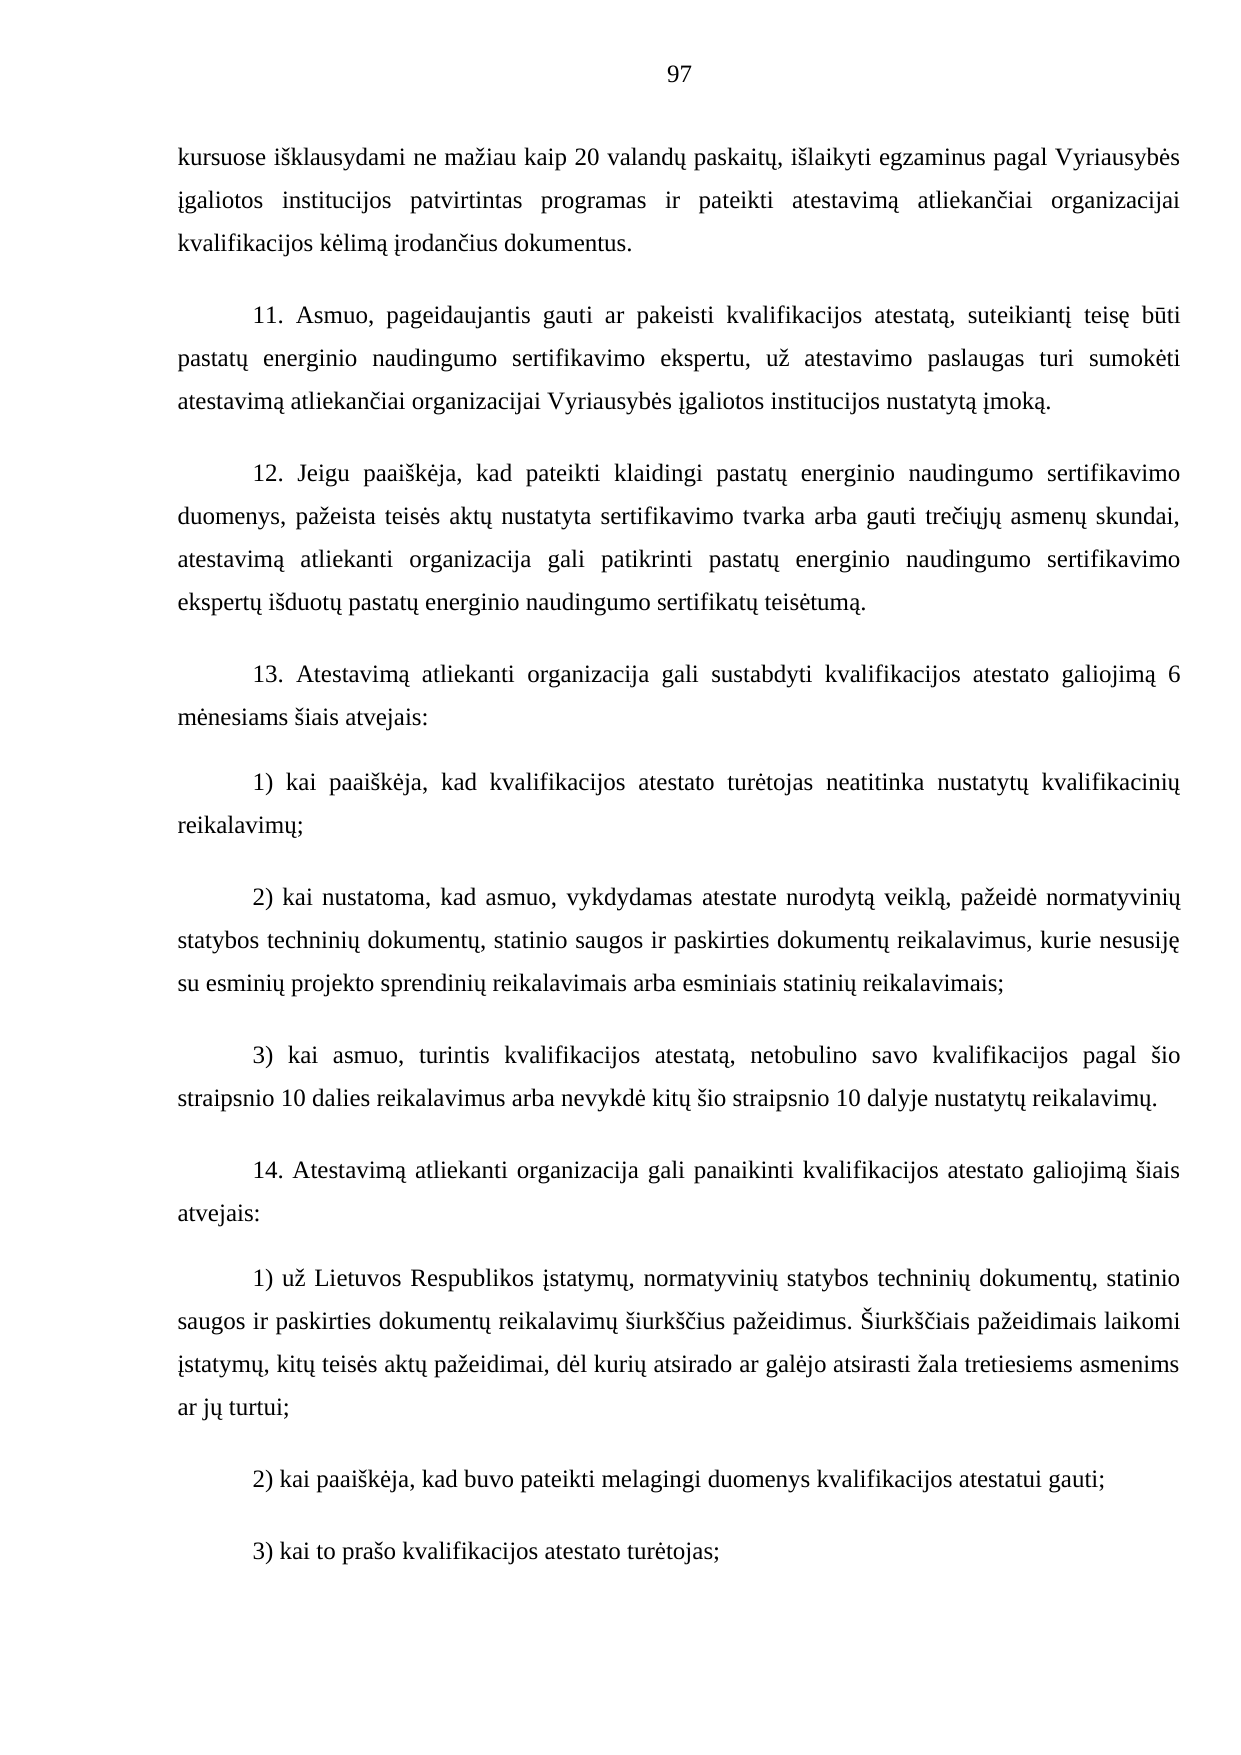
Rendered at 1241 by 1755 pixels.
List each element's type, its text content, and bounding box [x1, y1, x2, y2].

text 14. Atestavimą atliekanti organizacija gali panaikinti kvalifikacijos atestato galiojimą šiais atvejais: [177, 1155, 1181, 1227]
text kursuose išklausydami ne mažiau kaip 20 valandų paskaitų, išlaikyti egzaminus pagal Vyriausybės įgaliotos institucijos patvirtintas programas ir pateikti atestavimą atliekančiai organizacijai kvalifikacijos kėlimą įrodančius dokumentus. [177, 142, 1181, 257]
text 1) už Lietuvos Respublikos įstatymų, normatyvinių statybos techninių dokumentų, statinio saugos ir paskirties dokumentų reikalavimų šiurkščius pažeidimus. Šiurkščiais pažeidimais laikomi įstatymų, kitų teisės aktų pažeidimai, dėl kurių atsirado ar galėjo atsirasti žala tretiesiems asmenims ar jų turtui; [177, 1263, 1181, 1421]
text 1) kai paaiškėja, kad kvalifikacijos atestato turėtojas neatitinka nustatytų kvalifikacinių reikalavimų; [177, 767, 1181, 839]
text 3) kai to prašo kvalifikacijos atestato turėtojas; [177, 1536, 1181, 1565]
text 12. Jeigu paaiškėja, kad pateikti klaidingi pastatų energinio naudingumo sertifikavimo duomenys, pažeista teisės aktų nustatyta sertifikavimo tvarka arba gauti trečiųjų asmenų skundai, atestavimą atliekanti organizacija gali patikrinti pastatų energinio naudingumo sertifikavimo ekspertų išduotų pastatų energinio naudingumo sertifikatų teisėtumą. [177, 458, 1181, 616]
text 3) kai asmuo, turintis kvalifikacijos atestatą, netobulino savo kvalifikacijos pagal šio straipsnio 10 dalies reikalavimus arba nevykdė kitų šio straipsnio 10 dalyje nustatytų reikalavimų. [177, 1040, 1181, 1112]
text 13. Atestavimą atliekanti organizacija gali sustabdyti kvalifikacijos atestato galiojimą 6 mėnesiams šiais atvejais: [177, 659, 1181, 731]
text 2) kai nustatoma, kad asmuo, vykdydamas atestate nurodytą veiklą, pažeidė normatyvinių statybos techninių dokumentų, statinio saugos ir paskirties dokumentų reikalavimus, kurie nesusiję su esminių projekto sprendinių reikalavimais arba esminiais statinių reikalavimais; [177, 882, 1181, 997]
text 2) kai paaiškėja, kad buvo pateikti melagingi duomenys kvalifikacijos atestatui gauti; [177, 1464, 1181, 1493]
text 11. Asmuo, pageidaujantis gauti ar pakeisti kvalifikacijos atestatą, suteikiantį teisę būti pastatų energinio naudingumo sertifikavimo ekspertu, už atestavimo paslaugas turi sumokėti atestavimą atliekančiai organizacijai Vyriausybės įgaliotos institucijos nustatytą įmoką. [177, 300, 1181, 415]
